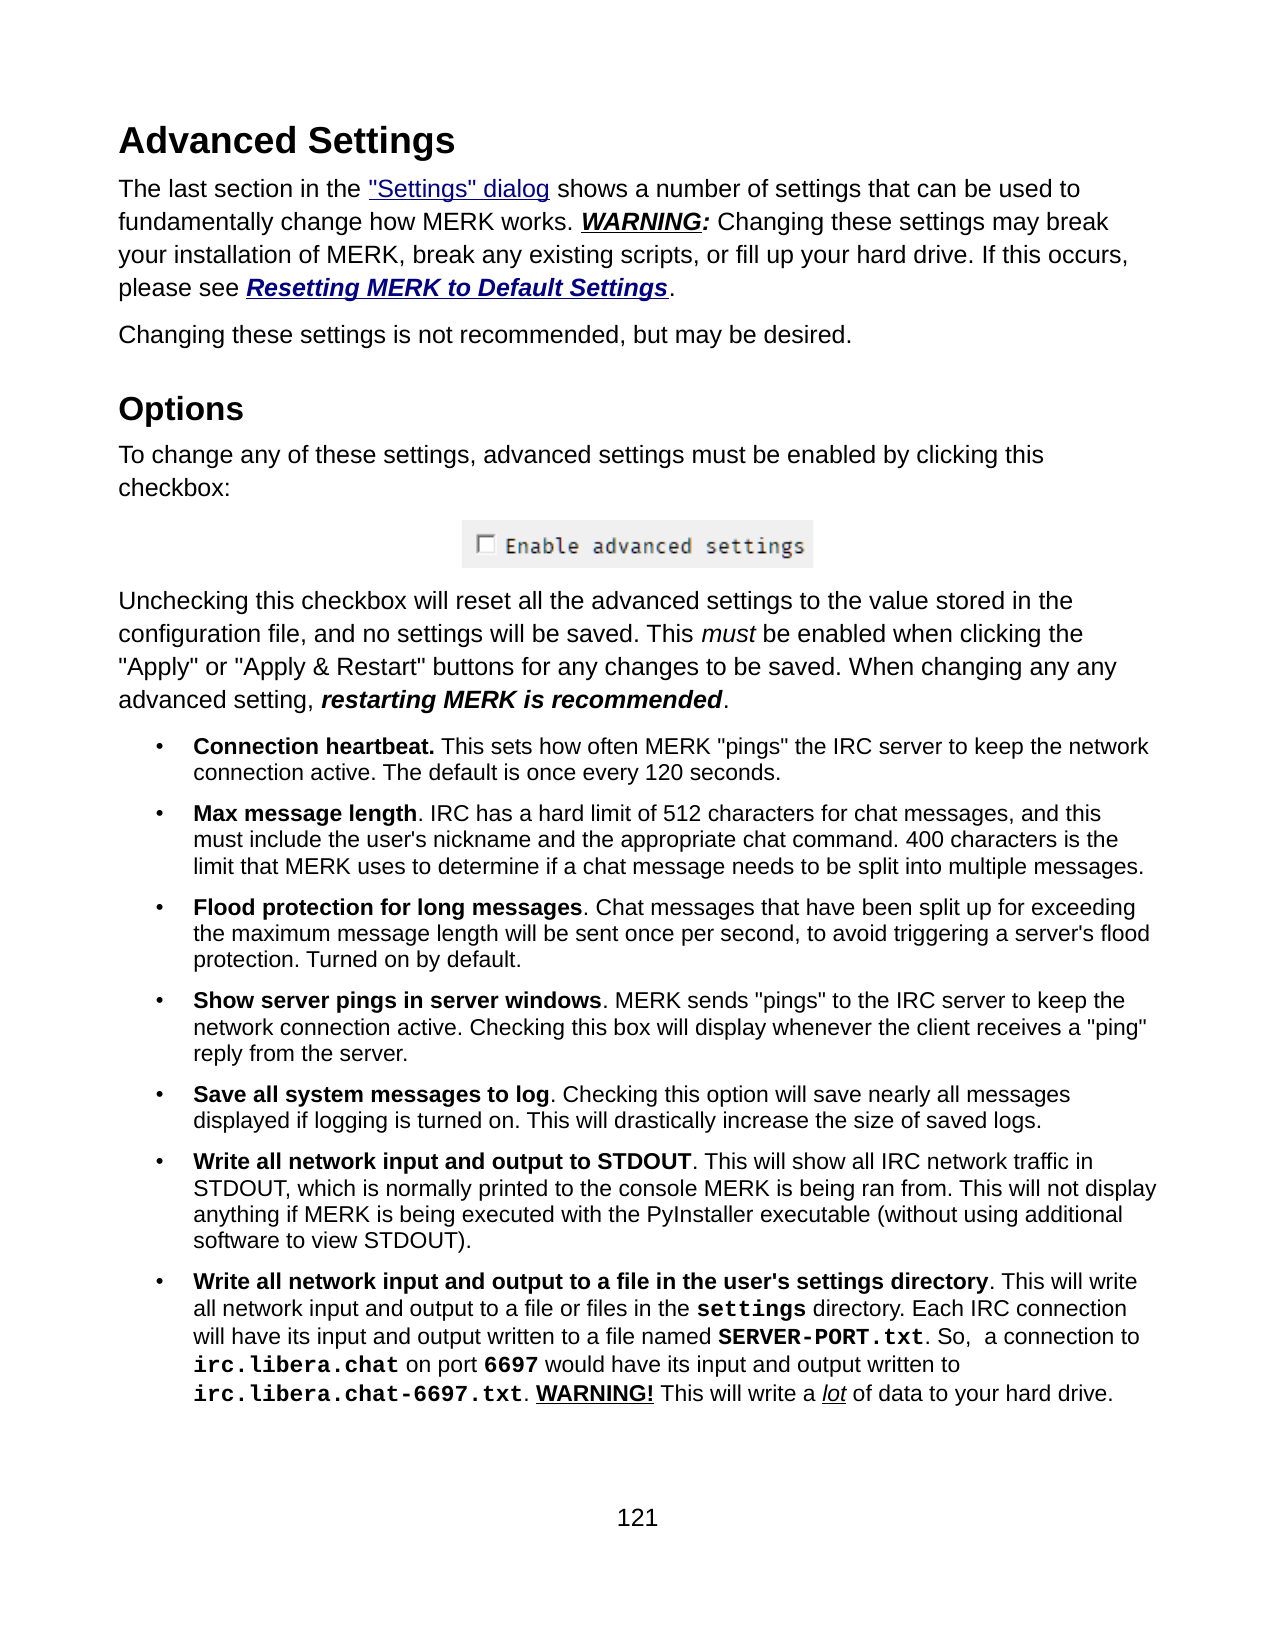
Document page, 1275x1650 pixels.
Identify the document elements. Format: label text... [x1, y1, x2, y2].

list Write all network input and output to a file in the user's settings directory. This will write all network input and output to a file or files in the settings directory. Each IRC connection will have its input and output written to a file named SERVER-PORT.txt. So, a connection to irc.libera.chat on port 6697 would have its input and output written to irc.libera.chat-6697.txt. WARNING! This will write a lot of data to your hard drive. [156, 1268, 1157, 1408]
list Flood protection for long messages. Chat messages that have been split up for exceeding the maximum message length will be sent once per second, to avoid triggering a server's flood protection. Turned on by default. [156, 894, 1157, 973]
subtitle Advanced Settings [118, 118, 1157, 161]
list Show server pings in server windows. MERK sends "pings" to the IRC server to keep the network connection active. Checking this box will display whenever the client receives a "ping" reply from the server. [156, 987, 1157, 1066]
list Connection heartbeat. This sets how often MERK "pings" the IRC server to keep the network connection active. The default is once every 120 seconds. [156, 733, 1157, 786]
text The last section in the "Settings" dialog shows a number of settings that can be used to fundamentally change how MERK works. WARNING: Changing these settings may break your installation of MERK, break any existing scripts, or fill up your hard drive. If this occurs, please see Resetting MERK to Default Settings. [118, 174, 1157, 302]
text To change any of these settings, advanced settings must be enabled by clicking this checkbox: [118, 440, 1157, 502]
list Write all network input and output to STDOUT. This will show all IRC network traffic in STDOUT, which is normally printed to the console MERK is being ran from. This will not display anything if MERK is being executed with the PyInstaller executable (without using additional software to view STDOUT). [156, 1148, 1157, 1254]
text Changing these settings is not recommended, but may be desired. [118, 320, 1157, 349]
picture [461, 520, 814, 568]
list Save all system messages to log. Checking this option will save nearly all messages displayed if logging is turned on. This will drastically increase the size of saved logs. [156, 1081, 1157, 1134]
text Unchecking this checkbox will reset all the advanced settings to the value stored in the configuration file, and no settings will be saved. This must be enabled when clicking the "Apply" or "Apply & Restart" buttons for any changes to be saved. When changing any any advanced setting, restarting MERK is recommended. [118, 586, 1157, 714]
list Max message length. IRC has a hard limit of 512 characters for chat messages, and this must include the user's nickname and the appropriate chat command. 400 characters is the limit that MERK uses to determine if a chat message needs to be split into multiple messages. [156, 800, 1157, 879]
subtitle Options [118, 389, 1157, 427]
